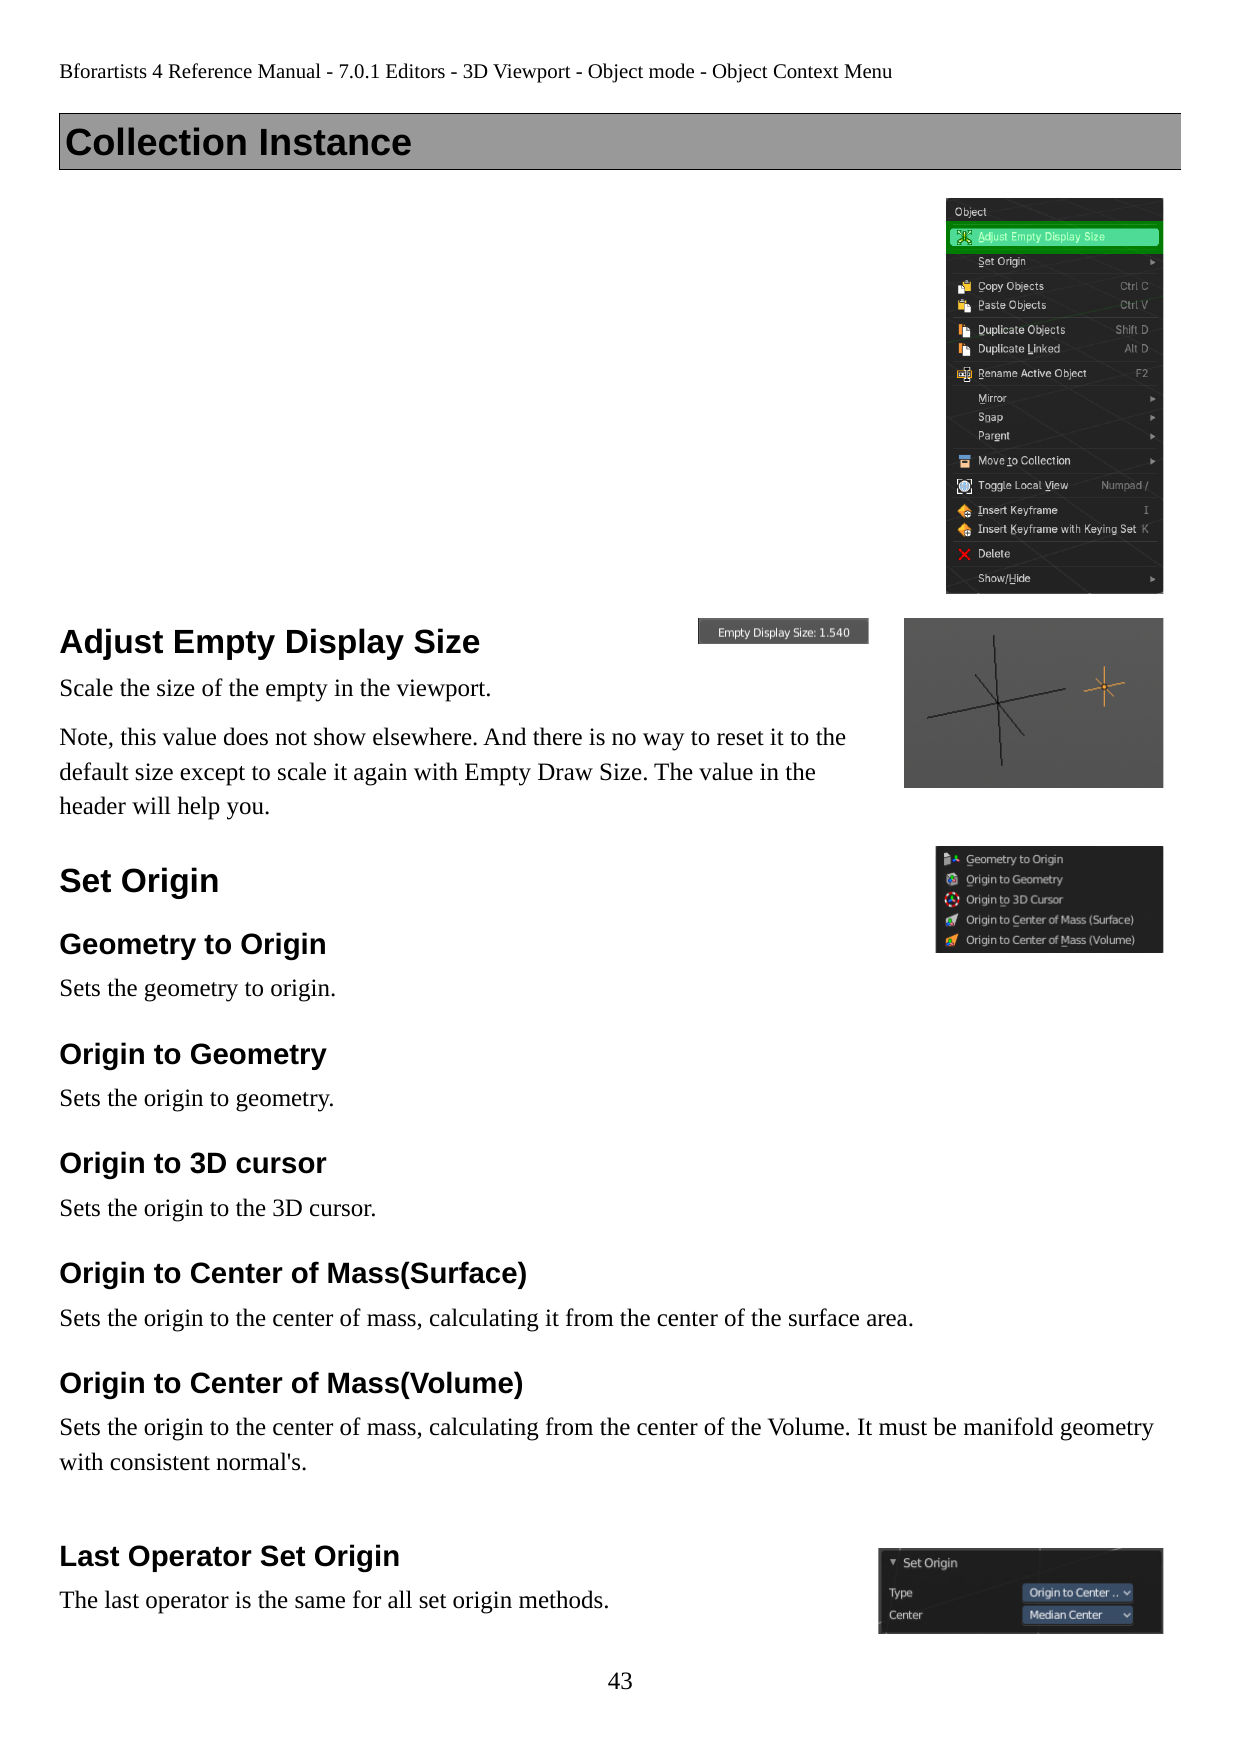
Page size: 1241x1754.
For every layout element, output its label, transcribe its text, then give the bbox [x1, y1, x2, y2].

subtitle Origin to 3D cursor [59, 1146, 1181, 1180]
text Sets the origin to geometry. [59, 1083, 1181, 1112]
subtitle Geometry to Origin [59, 927, 1181, 960]
subtitle Set Origin [59, 861, 935, 899]
picture [935, 846, 1164, 953]
text Note, this value does not show elsewhere. And there is no way to reset it to the default size except to scale it again with Empty Draw Size. The value in the header will help you. [59, 722, 1181, 820]
picture [878, 1548, 1164, 1634]
text Sets the origin to the center of mass, calculating it from the center of the surface area. [59, 1303, 1181, 1331]
picture [698, 618, 869, 644]
text Sets the origin to the center of mass, calculating from the center of the Volume. It must be manifold geometry with consistent normal's. [59, 1412, 1181, 1476]
text Scale the size of the empty in the viewport. [59, 673, 904, 702]
subtitle Last Operator Set Origin [59, 1539, 1181, 1573]
subtitle Origin to Center of Mass(Surface) [59, 1256, 1181, 1290]
subtitle Adjust Empty Display Size [59, 622, 904, 661]
subtitle Origin to Geometry [59, 1037, 1181, 1070]
table_header Collection Instance [60, 114, 1181, 169]
subtitle Origin to Center of Mass(Volume) [59, 1366, 1181, 1400]
picture [946, 198, 1164, 594]
picture [904, 618, 1164, 788]
subtitle [1164, 861, 1181, 899]
text Sets the geometry to origin. [59, 973, 1181, 1002]
subtitle [1164, 622, 1181, 661]
text Sets the origin to the 3D cursor. [59, 1193, 1181, 1221]
text The last operator is the same for all set origin methods. [59, 1586, 878, 1614]
